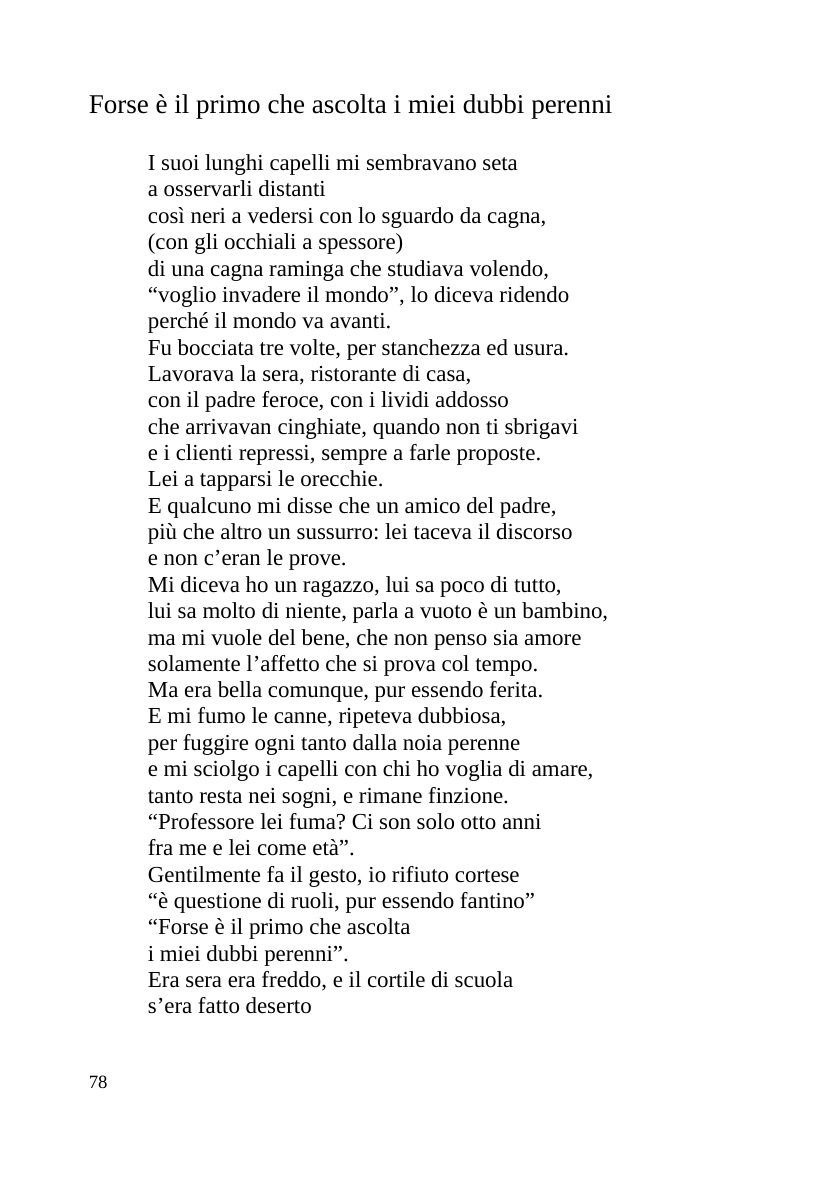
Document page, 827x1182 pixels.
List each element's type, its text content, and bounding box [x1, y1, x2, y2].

text e non c’eran le prove. [148, 544, 738, 571]
text a osservarli distanti [148, 176, 738, 202]
text “è questione di ruoli, pur essendo fantino” [148, 887, 738, 913]
text Forse è il primo che ascolta i miei dubbi perenni [88, 88, 738, 120]
text Lavorava la sera, ristorante di casa, [148, 360, 738, 386]
text per fuggire ogni tanto dalla noia perenne [148, 729, 738, 755]
text Ma era bella comunque, pur essendo ferita. [148, 676, 738, 703]
text ma mi vuole del bene, che non penso sia amore [148, 623, 738, 650]
text i miei dubbi perenni”. [148, 940, 738, 966]
text “voglio invadere il mondo”, lo diceva ridendo [148, 281, 738, 307]
text “Forse è il primo che ascolta [148, 913, 738, 940]
text più che altro un sussurro: lei taceva il discorso [148, 518, 738, 544]
text che arrivavan cinghiate, quando non ti sbrigavi [148, 413, 738, 439]
text Gentilmente fa il gesto, io rifiuto cortese [148, 861, 738, 887]
text con il padre feroce, con i lividi addosso [148, 386, 738, 413]
text Fu bocciata tre volte, per stanchezza ed usura. [148, 334, 738, 360]
text Mi diceva ho un ragazzo, lui sa poco di tutto, [148, 571, 738, 597]
text e mi sciolgo i capelli con chi ho voglia di amare, [148, 755, 738, 782]
text E qualcuno mi disse che un amico del padre, [148, 492, 738, 518]
text I suoi lunghi capelli mi sembravano seta [148, 149, 738, 176]
text lui sa molto di niente, parla a vuoto è un bambino, [148, 597, 738, 623]
text perché il mondo va avanti. [148, 307, 738, 334]
text così neri a vedersi con lo sguardo da cagna, [148, 202, 738, 228]
text Era sera era freddo, e il cortile di scuola [148, 966, 738, 992]
text tanto resta nei sogni, e rimane finzione. [148, 782, 738, 808]
text di una cagna raminga che studiava volendo, [148, 254, 738, 281]
text (con gli occhiali a spessore) [148, 228, 738, 254]
text solamente l’affetto che si prova col tempo. [148, 650, 738, 676]
text E mi fumo le canne, ripeteva dubbiosa, [148, 703, 738, 729]
text “Professore lei fuma? Ci son solo otto anni [148, 808, 738, 834]
text s’era fatto deserto [148, 992, 738, 1019]
text e i clienti repressi, sempre a farle proposte. [148, 439, 738, 465]
text fra me e lei come età”. [148, 834, 738, 861]
text Lei a tapparsi le orecchie. [148, 465, 738, 492]
